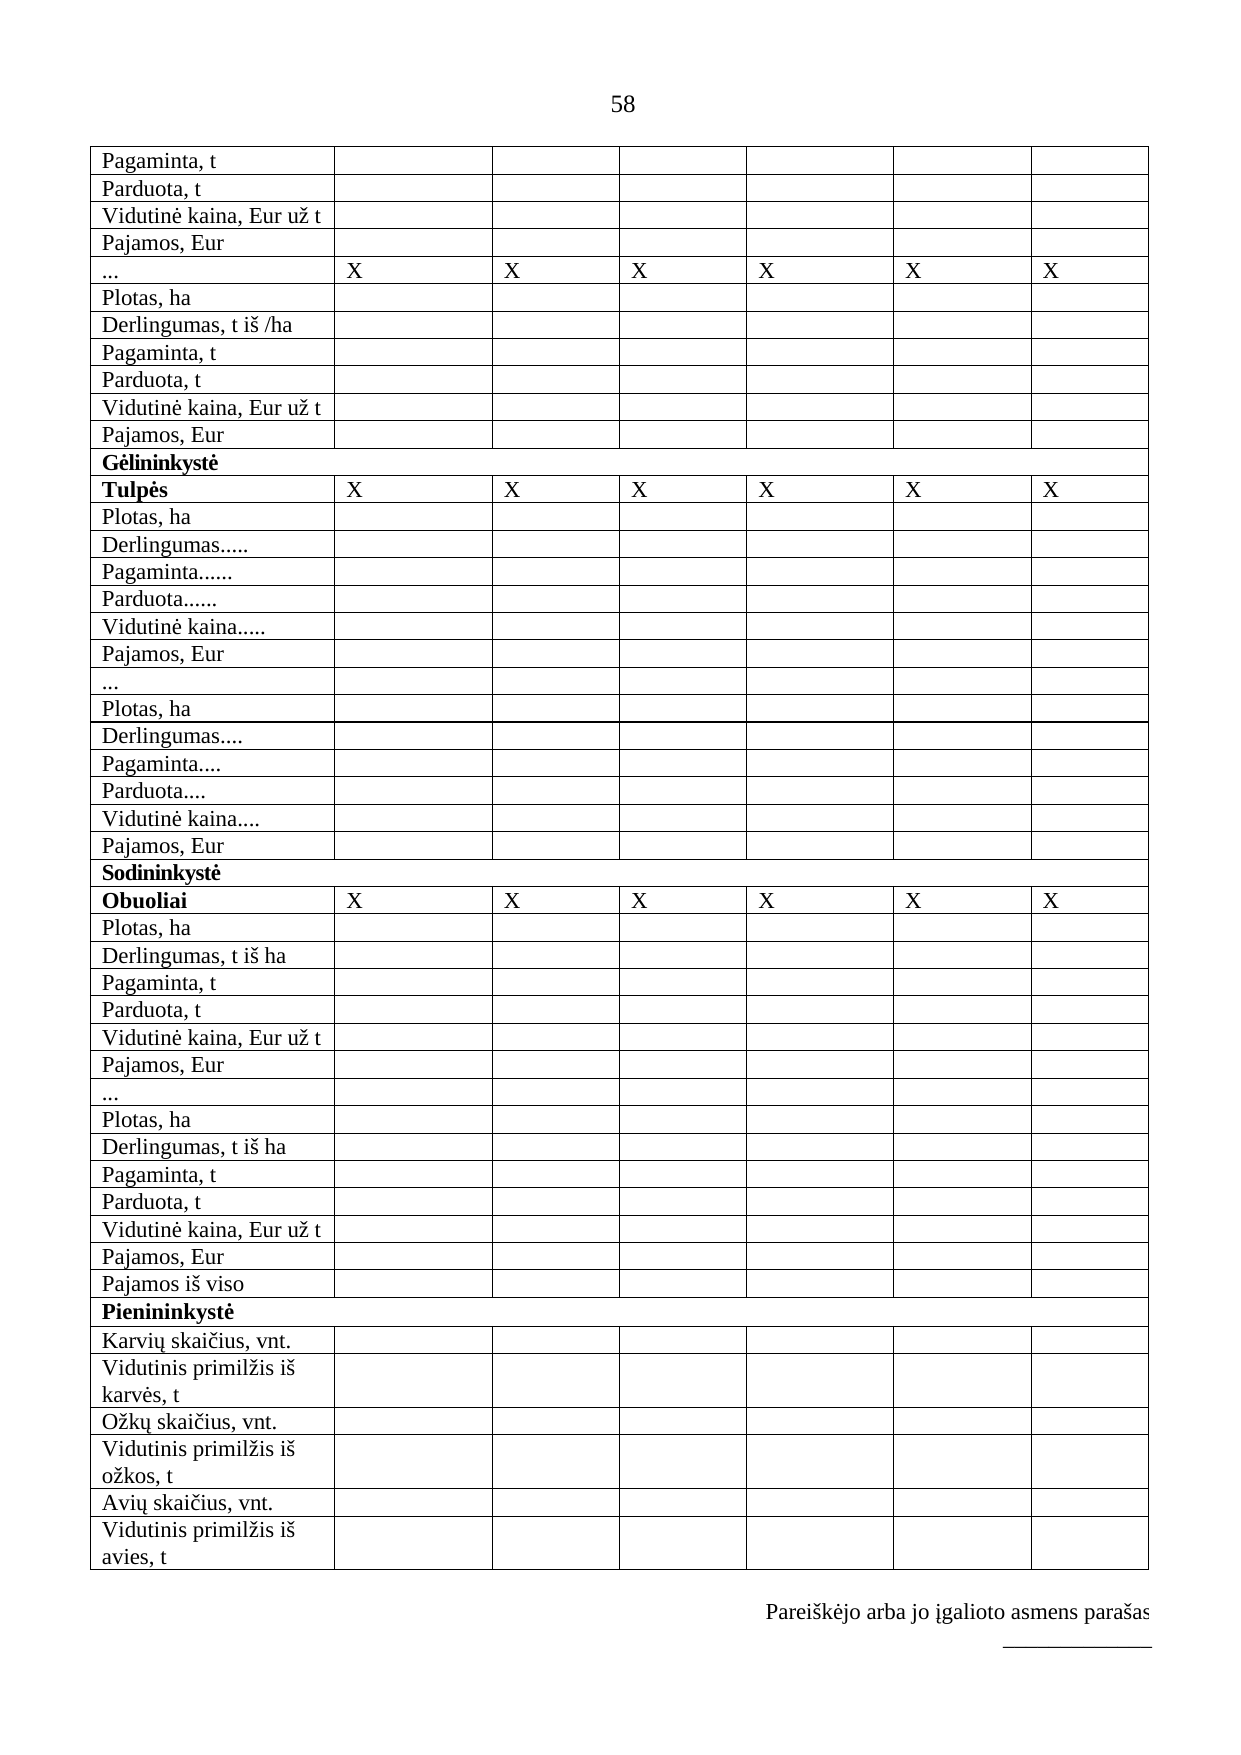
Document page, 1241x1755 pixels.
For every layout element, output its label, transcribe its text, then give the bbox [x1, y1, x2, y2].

table_cell [894, 613, 1031, 639]
table_cell [493, 1408, 619, 1434]
table_cell [493, 229, 619, 256]
table_cell [747, 1489, 893, 1516]
table_cell Pajamos, Eur [91, 229, 334, 256]
table_cell Parduota, t [91, 366, 334, 393]
table_cell [620, 613, 746, 639]
table_cell [493, 750, 619, 776]
table_cell [335, 969, 492, 995]
table_cell [894, 1327, 1031, 1353]
table_cell [894, 1216, 1031, 1242]
table_cell [620, 147, 746, 173]
table_cell Parduota, t [91, 1188, 334, 1214]
table_cell [1032, 503, 1148, 530]
table_cell Obuoliai [91, 887, 334, 913]
table_cell [493, 1216, 619, 1242]
table_cell [1032, 1188, 1148, 1214]
table_cell [335, 1161, 492, 1187]
table_cell X [620, 257, 746, 283]
table_cell [894, 1489, 1031, 1516]
table_cell Pajamos, Eur [91, 640, 334, 667]
table_cell [894, 558, 1031, 584]
table_cell [1032, 175, 1148, 201]
table_cell [894, 1134, 1031, 1160]
table_cell [620, 394, 746, 420]
table_cell [747, 1051, 893, 1078]
table_cell Sodininkystė [91, 860, 1148, 886]
table_cell [335, 175, 492, 201]
table_cell X [335, 887, 492, 913]
table_cell [747, 1517, 893, 1569]
table_cell [894, 147, 1031, 173]
table_cell [493, 202, 619, 228]
table_cell [747, 640, 893, 667]
table_cell [493, 832, 619, 858]
table_cell [1032, 996, 1148, 1023]
table_cell [335, 695, 492, 721]
table_cell [620, 229, 746, 256]
table_cell [620, 1134, 746, 1160]
table_cell [335, 394, 492, 420]
table_cell [747, 503, 893, 530]
table_cell Pagaminta, t [91, 147, 334, 173]
table_cell Pajamos iš viso [91, 1270, 334, 1297]
table_cell [335, 996, 492, 1023]
table_cell [493, 284, 619, 311]
table_cell [620, 366, 746, 393]
table_cell [493, 1270, 619, 1297]
table_cell [1032, 531, 1148, 557]
table_cell X [620, 887, 746, 913]
table_cell [747, 147, 893, 173]
table_cell [620, 503, 746, 530]
table_cell [747, 942, 893, 968]
table_cell [894, 1408, 1031, 1434]
table_cell [1032, 394, 1148, 420]
table_cell [1032, 229, 1148, 256]
table_cell Parduota, t [91, 175, 334, 201]
table_cell [620, 1408, 746, 1434]
table_cell [620, 339, 746, 365]
table_cell [747, 1161, 893, 1187]
table_cell [747, 1024, 893, 1050]
table_cell X [747, 257, 893, 283]
table_cell [335, 1517, 492, 1569]
table_cell [620, 586, 746, 612]
table_cell [493, 531, 619, 557]
table_cell [493, 668, 619, 694]
table_cell [747, 1354, 893, 1407]
table_cell [894, 1435, 1031, 1488]
table_cell Plotas, ha [91, 284, 334, 311]
table_cell [493, 1024, 619, 1050]
table_cell Vidutinė kaina..... [91, 613, 334, 639]
table_cell [747, 777, 893, 804]
table_cell [493, 312, 619, 338]
table_cell [747, 202, 893, 228]
table_cell [493, 503, 619, 530]
table_cell [747, 723, 893, 749]
table_cell [493, 1517, 619, 1569]
table_cell [747, 805, 893, 831]
table_cell [747, 531, 893, 557]
table_cell [620, 723, 746, 749]
table_cell [493, 147, 619, 173]
table_cell [894, 586, 1031, 612]
table_cell [335, 531, 492, 557]
table_cell Plotas, ha [91, 914, 334, 941]
table_cell [747, 832, 893, 858]
table_cell [335, 613, 492, 639]
table_cell [620, 969, 746, 995]
table_cell [493, 777, 619, 804]
table_cell [620, 1188, 746, 1214]
table_cell [747, 914, 893, 941]
table_cell [894, 1024, 1031, 1050]
table_cell [1032, 1243, 1148, 1269]
table_cell Parduota, t [91, 996, 334, 1023]
table_cell Vidutinis primilžis iš avies, t [91, 1517, 334, 1569]
table_cell [493, 421, 619, 447]
table_cell [335, 750, 492, 776]
table_cell [493, 969, 619, 995]
table_cell [894, 996, 1031, 1023]
table_cell [620, 996, 746, 1023]
table_cell [894, 942, 1031, 968]
table_cell Pajamos, Eur [91, 832, 334, 858]
table_cell [493, 914, 619, 941]
table_cell [894, 832, 1031, 858]
table_cell [894, 1243, 1031, 1269]
table_cell [493, 613, 619, 639]
table_cell [1032, 1024, 1148, 1050]
table_cell [493, 366, 619, 393]
table_cell [747, 668, 893, 694]
table_cell [1032, 640, 1148, 667]
table_cell [747, 1079, 893, 1105]
table_cell [620, 284, 746, 311]
table_cell [1032, 1051, 1148, 1078]
table_cell [1032, 1216, 1148, 1242]
table_cell Plotas, ha [91, 1106, 334, 1132]
table_cell [747, 1134, 893, 1160]
table_cell [493, 942, 619, 968]
table_cell [1032, 366, 1148, 393]
table_cell [493, 1327, 619, 1353]
table_cell Gėlininkystė [91, 449, 1148, 475]
table_cell [894, 394, 1031, 420]
table_cell [747, 1270, 893, 1297]
table_cell X [894, 257, 1031, 283]
table_cell [747, 1188, 893, 1214]
table_cell [493, 339, 619, 365]
table_cell [1032, 942, 1148, 968]
table_cell [335, 421, 492, 447]
table_cell [747, 1243, 893, 1269]
table_cell [493, 1134, 619, 1160]
table_cell [335, 586, 492, 612]
table_cell [894, 1354, 1031, 1407]
table_cell [620, 640, 746, 667]
table_cell [894, 339, 1031, 365]
table_cell [1032, 777, 1148, 804]
table_cell [894, 421, 1031, 447]
table_cell [620, 1243, 746, 1269]
table_cell [620, 1216, 746, 1242]
table_cell [493, 586, 619, 612]
table_cell [335, 942, 492, 968]
table_cell [1032, 1435, 1148, 1488]
table_cell Vidutinė kaina.... [91, 805, 334, 831]
table_cell X [620, 476, 746, 502]
table_cell [1032, 312, 1148, 338]
table_cell [335, 558, 492, 584]
table_cell [1032, 147, 1148, 173]
table_cell [1032, 1134, 1148, 1160]
table_cell Vidutinė kaina, Eur už t [91, 202, 334, 228]
table_cell ... [91, 668, 334, 694]
table_cell [747, 750, 893, 776]
table_cell Derlingumas, t iš /ha [91, 312, 334, 338]
table_cell [493, 1051, 619, 1078]
table_cell [894, 668, 1031, 694]
table_cell Derlingumas..... [91, 531, 334, 557]
table_cell [620, 1161, 746, 1187]
table_cell [1032, 1408, 1148, 1434]
table_cell [894, 503, 1031, 530]
table_cell Vidutinė kaina, Eur už t [91, 1216, 334, 1242]
table_cell [620, 1489, 746, 1516]
table_cell Vidutinė kaina, Eur už t [91, 394, 334, 420]
table_cell [894, 229, 1031, 256]
table_cell X [1032, 887, 1148, 913]
table_cell [894, 531, 1031, 557]
table_cell ... [91, 257, 334, 283]
table_cell [1032, 832, 1148, 858]
table_cell [493, 996, 619, 1023]
table_cell X [493, 257, 619, 283]
table_cell [894, 175, 1031, 201]
table_cell X [335, 476, 492, 502]
table_cell [1032, 668, 1148, 694]
table_cell [747, 1435, 893, 1488]
table_cell X [335, 257, 492, 283]
table_cell [1032, 613, 1148, 639]
table_cell [894, 777, 1031, 804]
table_cell [894, 1188, 1031, 1214]
table_cell [894, 366, 1031, 393]
table_cell [335, 1435, 492, 1488]
table_cell [493, 394, 619, 420]
table_cell [620, 695, 746, 721]
table_cell X [493, 887, 619, 913]
table_cell [1032, 1354, 1148, 1407]
table_cell Pagaminta, t [91, 1161, 334, 1187]
table_cell [1032, 1327, 1148, 1353]
table_cell [335, 1243, 492, 1269]
table_cell [894, 1051, 1031, 1078]
table_cell [894, 1106, 1031, 1132]
table_cell X [1032, 476, 1148, 502]
table_cell [1032, 284, 1148, 311]
table_cell Pajamos, Eur [91, 421, 334, 447]
table_cell [747, 394, 893, 420]
table_cell [620, 668, 746, 694]
table_cell Vidutinė kaina, Eur už t [91, 1024, 334, 1050]
table_cell [335, 1216, 492, 1242]
table_cell [493, 1106, 619, 1132]
table_cell [1032, 1270, 1148, 1297]
table_cell [747, 1408, 893, 1434]
table_cell [620, 942, 746, 968]
table_cell [493, 1161, 619, 1187]
table_cell [620, 175, 746, 201]
table_cell [335, 832, 492, 858]
table_cell [1032, 695, 1148, 721]
table_cell [493, 640, 619, 667]
table_cell [1032, 1489, 1148, 1516]
table_cell [493, 1435, 619, 1488]
table_cell [493, 805, 619, 831]
table_cell Derlingumas, t iš ha [91, 1134, 334, 1160]
table_cell ... [91, 1079, 334, 1105]
table_cell [894, 969, 1031, 995]
table_cell Parduota...... [91, 586, 334, 612]
table_cell [335, 1489, 492, 1516]
table_cell X [894, 476, 1031, 502]
table_cell Vidutinis primilžis iš karvės, t [91, 1354, 334, 1407]
table_cell [894, 1161, 1031, 1187]
table_cell Tulpės [91, 476, 334, 502]
table_cell [747, 175, 893, 201]
table_cell [620, 832, 746, 858]
table_cell [620, 777, 746, 804]
table_cell [894, 723, 1031, 749]
table_cell [620, 750, 746, 776]
table_cell Derlingumas.... [91, 723, 334, 749]
table_cell [335, 1327, 492, 1353]
table_cell Karvių skaičius, vnt. [91, 1327, 334, 1353]
table_cell [335, 1408, 492, 1434]
table_cell [335, 1134, 492, 1160]
table_cell [335, 1354, 492, 1407]
table_cell Pagaminta...... [91, 558, 334, 584]
table_cell [1032, 1106, 1148, 1132]
table_cell [747, 558, 893, 584]
table_cell [894, 1079, 1031, 1105]
table_cell [335, 723, 492, 749]
table_cell [894, 1517, 1031, 1569]
table_cell X [747, 887, 893, 913]
table_cell Pagaminta, t [91, 339, 334, 365]
table_cell [620, 1106, 746, 1132]
table_cell [620, 1517, 746, 1569]
table_cell [894, 202, 1031, 228]
table_cell Parduota.... [91, 777, 334, 804]
table_cell [1032, 750, 1148, 776]
table_cell Derlingumas, t iš ha [91, 942, 334, 968]
table_cell [493, 1079, 619, 1105]
table_cell [620, 1079, 746, 1105]
table_cell [747, 1327, 893, 1353]
table_cell [620, 1435, 746, 1488]
table_cell [335, 1051, 492, 1078]
table_cell [620, 1270, 746, 1297]
table_cell [747, 586, 893, 612]
table_cell [493, 695, 619, 721]
table_cell [747, 1106, 893, 1132]
table_cell [335, 805, 492, 831]
table_cell [335, 339, 492, 365]
table_cell [1032, 723, 1148, 749]
table_cell [493, 1354, 619, 1407]
table_cell [335, 1106, 492, 1132]
table_cell Plotas, ha [91, 695, 334, 721]
table_cell [747, 996, 893, 1023]
table_cell [894, 312, 1031, 338]
table_cell [335, 312, 492, 338]
table_cell [620, 312, 746, 338]
table_cell Vidutinis primilžis iš ožkos, t [91, 1435, 334, 1488]
table_cell [493, 175, 619, 201]
table_cell [1032, 339, 1148, 365]
table_cell [493, 1489, 619, 1516]
table_cell [620, 421, 746, 447]
table_cell [493, 723, 619, 749]
table_cell [620, 805, 746, 831]
table_cell [620, 558, 746, 584]
table_cell [747, 613, 893, 639]
table_cell X [747, 476, 893, 502]
table_cell [1032, 586, 1148, 612]
table_cell [747, 284, 893, 311]
table_cell Plotas, ha [91, 503, 334, 530]
table_cell [620, 1051, 746, 1078]
table_cell X [493, 476, 619, 502]
table_cell [894, 284, 1031, 311]
table_cell [1032, 914, 1148, 941]
table_cell [335, 668, 492, 694]
table_cell [894, 695, 1031, 721]
table_cell [335, 147, 492, 173]
table_cell [335, 503, 492, 530]
table_cell Pajamos, Eur [91, 1051, 334, 1078]
table_cell [747, 969, 893, 995]
table_cell [620, 202, 746, 228]
table_cell [493, 558, 619, 584]
table_cell [335, 1079, 492, 1105]
table_cell X [894, 887, 1031, 913]
table_cell [620, 1327, 746, 1353]
table_cell [747, 229, 893, 256]
table_cell [747, 1216, 893, 1242]
table_cell [493, 1243, 619, 1269]
table_cell [1032, 1161, 1148, 1187]
table_cell [894, 640, 1031, 667]
table_cell [493, 1188, 619, 1214]
table_cell [335, 914, 492, 941]
table_cell [335, 366, 492, 393]
table_cell [894, 805, 1031, 831]
table_cell Pagaminta.... [91, 750, 334, 776]
table_cell [335, 1188, 492, 1214]
table_cell [894, 914, 1031, 941]
table_cell Pienininkystė [91, 1298, 1148, 1326]
table_cell [620, 914, 746, 941]
table_cell [335, 284, 492, 311]
table_cell [747, 695, 893, 721]
table_cell Pajamos, Eur [91, 1243, 334, 1269]
table_cell [335, 640, 492, 667]
table_cell [1032, 805, 1148, 831]
table_cell Avių skaičius, vnt. [91, 1489, 334, 1516]
table_cell [335, 1024, 492, 1050]
table_cell [620, 1024, 746, 1050]
table_cell [747, 421, 893, 447]
table_cell [335, 777, 492, 804]
table_cell [1032, 202, 1148, 228]
table_cell [335, 229, 492, 256]
table_cell [620, 1354, 746, 1407]
table_cell [1032, 558, 1148, 584]
table_cell [1032, 421, 1148, 447]
table_cell [1032, 969, 1148, 995]
table_cell [747, 366, 893, 393]
table_cell X [1032, 257, 1148, 283]
table_cell [620, 531, 746, 557]
table_cell [894, 750, 1031, 776]
table_cell [1032, 1517, 1148, 1569]
table_cell [335, 202, 492, 228]
table_cell [894, 1270, 1031, 1297]
table_cell Ožkų skaičius, vnt. [91, 1408, 334, 1434]
table_cell [1032, 1079, 1148, 1105]
table_cell Pagaminta, t [91, 969, 334, 995]
table_cell [335, 1270, 492, 1297]
table_cell [747, 312, 893, 338]
table_cell [747, 339, 893, 365]
